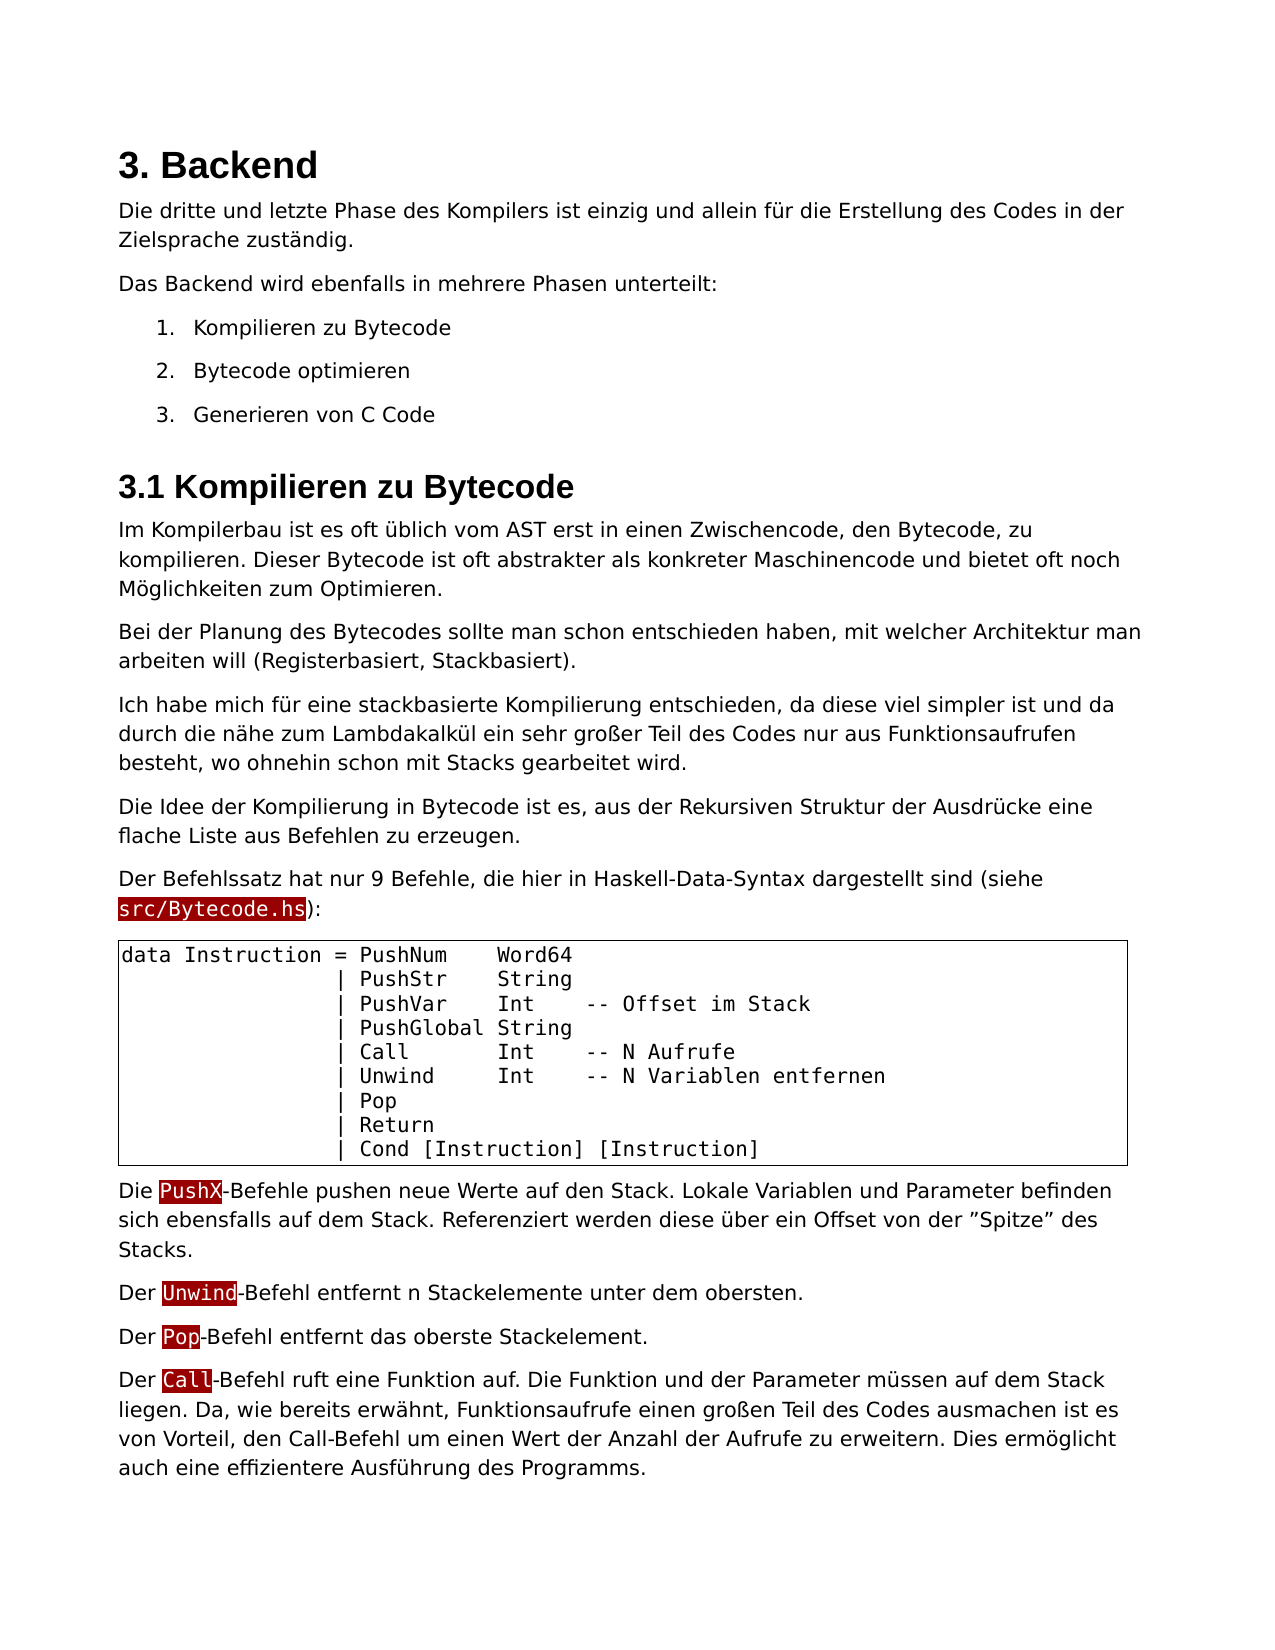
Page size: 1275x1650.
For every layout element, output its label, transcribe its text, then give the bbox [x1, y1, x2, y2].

text Der Unwind-Befehl entfernt n Stackelemente unter dem obersten. [118, 1281, 1157, 1306]
text | Unwind Int -- N Variablen entfernen [119, 1062, 1127, 1086]
list Generieren von C Code [156, 403, 1157, 427]
text Im Kompilerbau ist es oft üblich vom AST erst in einen Zwischencode, den Bytecode, zu kompilieren. Dieser Bytecode ist oft abstrakter als konkreter Maschinencode und bietet oft noch Möglichkeiten zum Optimieren. [118, 518, 1157, 601]
text | PushVar Int -- Offset im Stack [119, 989, 1127, 1013]
text | PushGlobal String [119, 1013, 1127, 1037]
text Der Call-Befehl ruft eine Funktion auf. Die Funktion und der Parameter müssen auf dem Stack liegen. Da, wie bereits erwähnt, Funktionsaufrufe einen großen Teil des Codes ausmachen ist es von Vorteil, den Call-Befehl um einen Wert der Anzahl der Aufrufe zu erweitern. Dies ermöglicht auch eine effizientere Ausführung des Programms. [118, 1368, 1157, 1480]
text | PushStr String [119, 964, 1127, 989]
text Der Pop-Befehl entfernt das oberste Stackelement. [118, 1325, 1157, 1349]
text | Cond [Instruction] [Instruction] [119, 1134, 1127, 1165]
text | Call Int -- N Aufrufe [119, 1037, 1127, 1062]
text data Instruction = PushNum Word64 [119, 941, 1127, 964]
text Das Backend wird ebenfalls in mehrere Phasen unterteilt: [118, 272, 1157, 296]
text Der Befehlssatz hat nur 9 Befehle, die hier in Haskell-Data-Syntax dargestellt sind (siehe src/Bytecode.hs): [118, 867, 1157, 921]
subtitle 3.1 Kompilieren zu Bytecode [118, 467, 1157, 506]
list Kompilieren zu Bytecode [156, 316, 1157, 340]
text Die Idee der Kompilierung in Bytecode ist es, aus der Rekursiven Struktur der Ausdrücke eine flache Liste aus Befehlen zu erzeugen. [118, 795, 1157, 848]
subtitle 3. Backend [118, 143, 1157, 187]
text Die dritte und letzte Phase des Kompilers ist einzig und allein für die Erstellung des Codes in der Zielsprache zuständig. [118, 199, 1157, 253]
text | Pop [119, 1086, 1127, 1110]
text Ich habe mich für eine stackbasierte Kompilierung entschieden, da diese viel simpler ist und da durch die nähe zum Lambdakalkül ein sehr großer Teil des Codes nur aus Funktionsaufrufen besteht, wo ohnehin schon mit Stacks gearbeitet wird. [118, 693, 1157, 775]
text Bei der Planung des Bytecodes sollte man schon entschieden haben, mit welcher Architektur man arbeiten will (Registerbasiert, Stackbasiert). [118, 620, 1157, 674]
text Die PushX-Befehle pushen neue Werte auf den Stack. Lokale Variablen und Parameter befinden sich ebensfalls auf dem Stack. Referenziert werden diese über ein Offset von der ”Spitze” des Stacks. [118, 1179, 1157, 1262]
text | Return [119, 1110, 1127, 1134]
list Bytecode optimieren [156, 359, 1157, 383]
